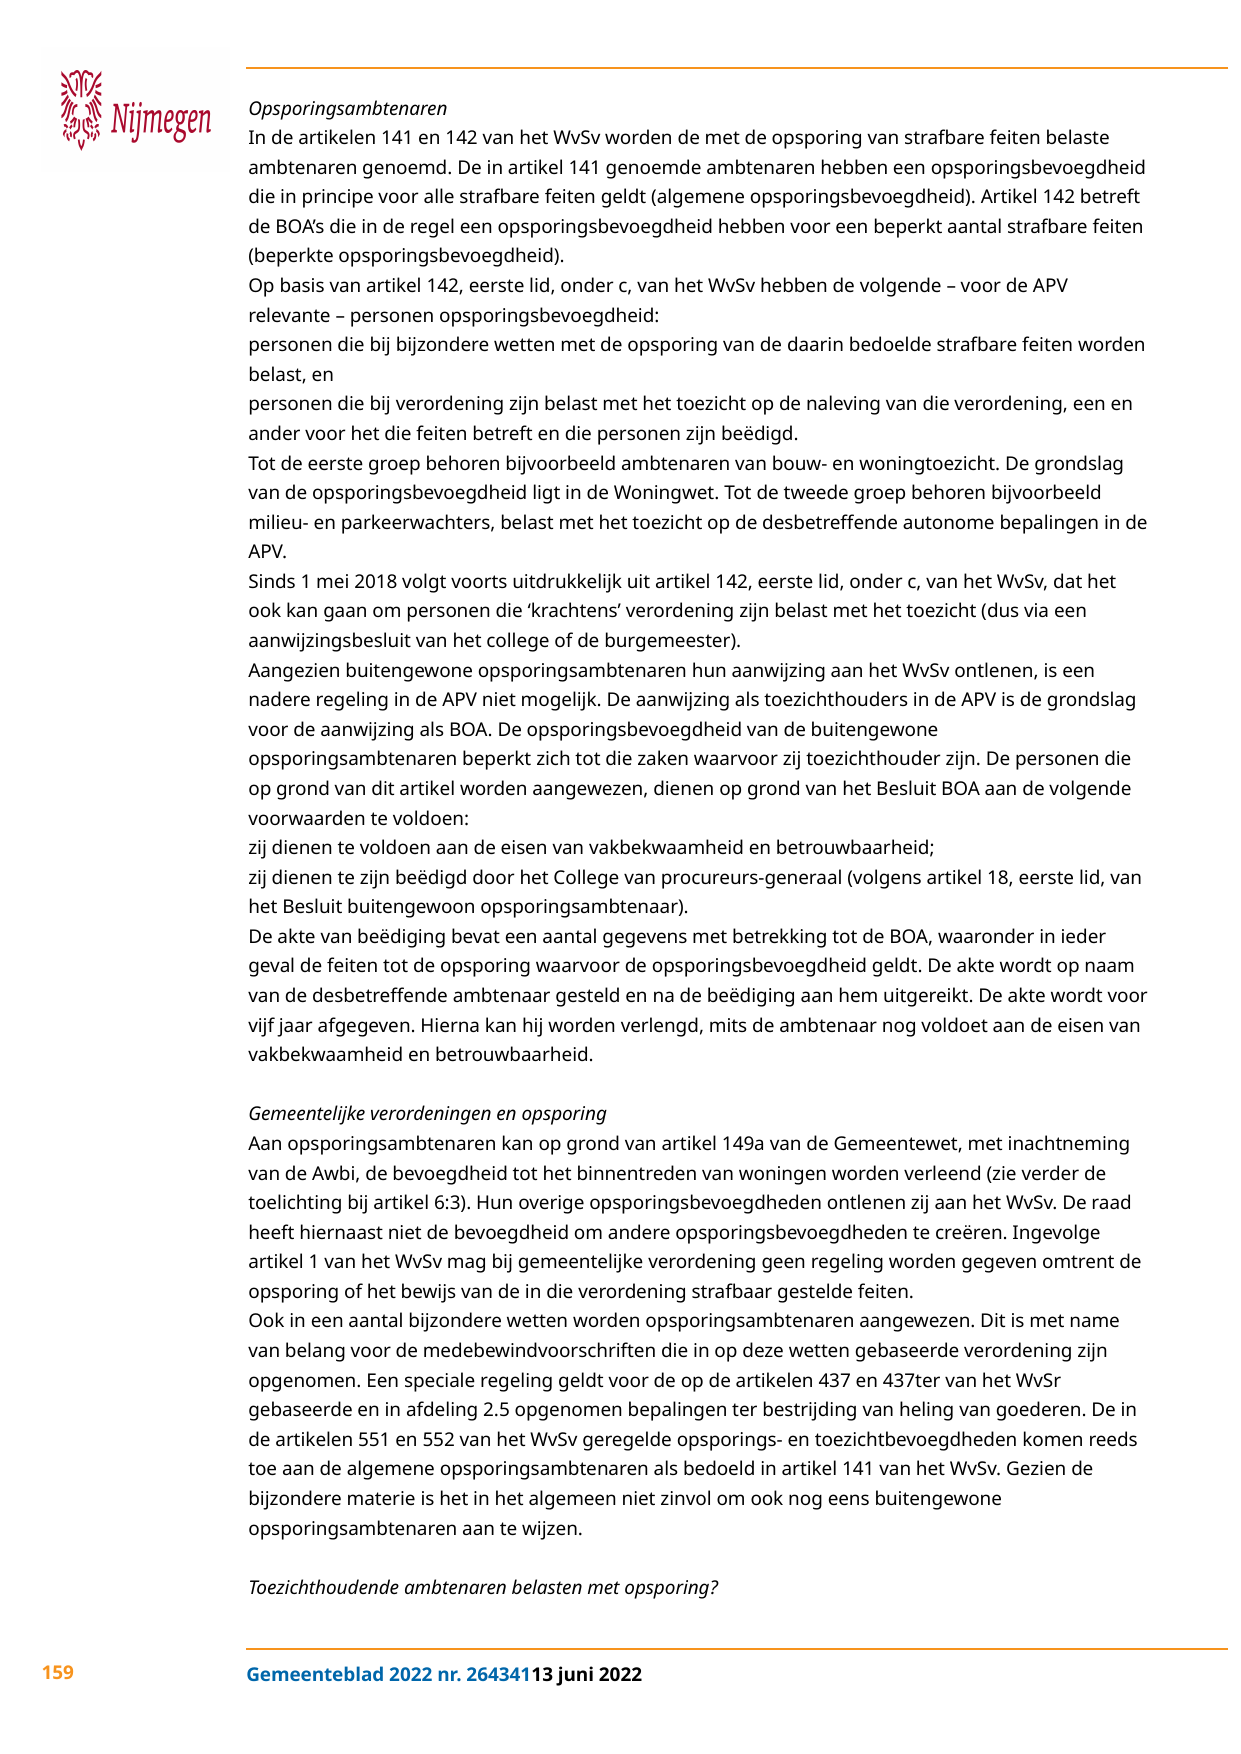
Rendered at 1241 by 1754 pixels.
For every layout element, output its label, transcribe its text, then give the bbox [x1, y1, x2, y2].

text Gemeentelijke verordeningen en opsporing [248, 1101, 1152, 1126]
text Sinds 1 mei 2018 volgt voorts uitdrukkelijk uit artikel 142, eerste lid, onder c, van het WvSv, dat het ook kan gaan om personen die ‘krachtens’ verordening zijn belast met het toezicht (dus via een aanwijzingsbesluit van het college of de burgemeester). [248, 568, 1152, 653]
text Tot de eerste groep behoren bijvoorbeeld ambtenaren van bouw- en woningtoezicht. De grondslag van de opsporingsbevoegdheid ligt in de Woningwet. Tot de tweede groep behoren bijvoorbeeld milieu- en parkeerwachters, belast met het toezicht op de desbetreffende autonome bepalingen in de APV. [248, 450, 1152, 564]
picture [41, 47, 231, 172]
text In de artikelen 141 en 142 van het WvSv worden de met de opsporing van strafbare feiten belaste ambtenaren genoemd. De in artikel 141 genoemde ambtenaren hebben een opsporingsbevoegdheid die in principe voor alle strafbare feiten geldt (algemene opsporingsbevoegdheid). Artikel 142 betreft de BOA’s die in de regel een opsporingsbevoegdheid hebben voor een beperkt aantal strafbare feiten (beperkte opsporingsbevoegdheid). [248, 124, 1152, 268]
text Toezichthoudende ambtenaren belasten met opsporing? [248, 1574, 1152, 1600]
text Opsporingsambtenaren [248, 95, 1152, 121]
text Ook in een aantal bijzondere wetten worden opsporingsambtenaren aangewezen. Dit is met name van belang voor de medebewindvoorschriften die in op deze wetten gebaseerde verordening zijn opgenomen. Een speciale regeling geldt voor de op de artikelen 437 en 437ter van het WvSr gebaseerde en in afdeling 2.5 opgenomen bepalingen ter bestrijding van heling van goederen. De in de artikelen 551 en 552 van het WvSv geregelde opsporings- en toezichtbevoegdheden komen reeds toe aan de algemene opsporingsambtenaren als bedoeld in artikel 141 van het WvSv. Gezien de bijzondere materie is het in het algemeen niet zinvol om ook nog eens buitengewone opsporingsambtenaren aan te wijzen. [248, 1308, 1152, 1541]
text Op basis van artikel 142, eerste lid, onder c, van het WvSv hebben de volgende – voor de APV relevante – personen opsporingsbevoegdheid: [248, 272, 1152, 328]
text personen die bij verordening zijn belast met het toezicht op de naleving van die verordening, een en ander voor het die feiten betreft en die personen zijn beëdigd. [248, 391, 1152, 446]
text De akte van beëdiging bevat een aantal gegevens met betrekking tot de BOA, waaronder in ieder geval de feiten tot de opsporing waarvoor de opsporingsbevoegdheid geldt. De akte wordt op naam van de desbetreffende ambtenaar gesteld en na de beëdiging aan hem uitgereikt. De akte wordt voor vijf jaar afgegeven. Hierna kan hij worden verlengd, mits de ambtenaar nog voldoet aan de eisen van vakbekwaamheid en betrouwbaarheid. [248, 923, 1152, 1067]
text zij dienen te voldoen aan de eisen van vakbekwaamheid en betrouwbaarheid; [248, 834, 1152, 860]
text Aangezien buitengewone opsporingsambtenaren hun aanwijzing aan het WvSv ontlenen, is een nadere regeling in de APV niet mogelijk. De aanwijzing als toezichthouders in de APV is de grondslag voor de aanwijzing als BOA. De opsporingsbevoegdheid van de buitengewone opsporingsambtenaren beperkt zich tot die zaken waarvoor zij toezichthouder zijn. De personen die op grond van dit artikel worden aangewezen, dienen op grond van het Besluit BOA aan de volgende voorwaarden te voldoen: [248, 657, 1152, 831]
text personen die bij bijzondere wetten met de opsporing van de daarin bedoelde strafbare feiten worden belast, en [248, 331, 1152, 387]
text Aan opsporingsambtenaren kan op grond van artikel 149a van de Gemeentewet, met inachtneming van de Awbi, de bevoegdheid tot het binnentreden van woningen worden verleend (zie verder de toelichting bij artikel 6:3). Hun overige opsporingsbevoegdheden ontlenen zij aan het WvSv. De raad heeft hiernaast niet de bevoegdheid om andere opsporingsbevoegdheden te creëren. Ingevolge artikel 1 van het WvSv mag bij gemeentelijke verordening geen regeling worden gegeven omtrent de opsporing of het bewijs van de in die verordening strafbaar gestelde feiten. [248, 1130, 1152, 1304]
text zij dienen te zijn beëdigd door het College van procureurs-generaal (volgens artikel 18, eerste lid, van het Besluit buitengewoon opsporingsambtenaar). [248, 864, 1152, 919]
